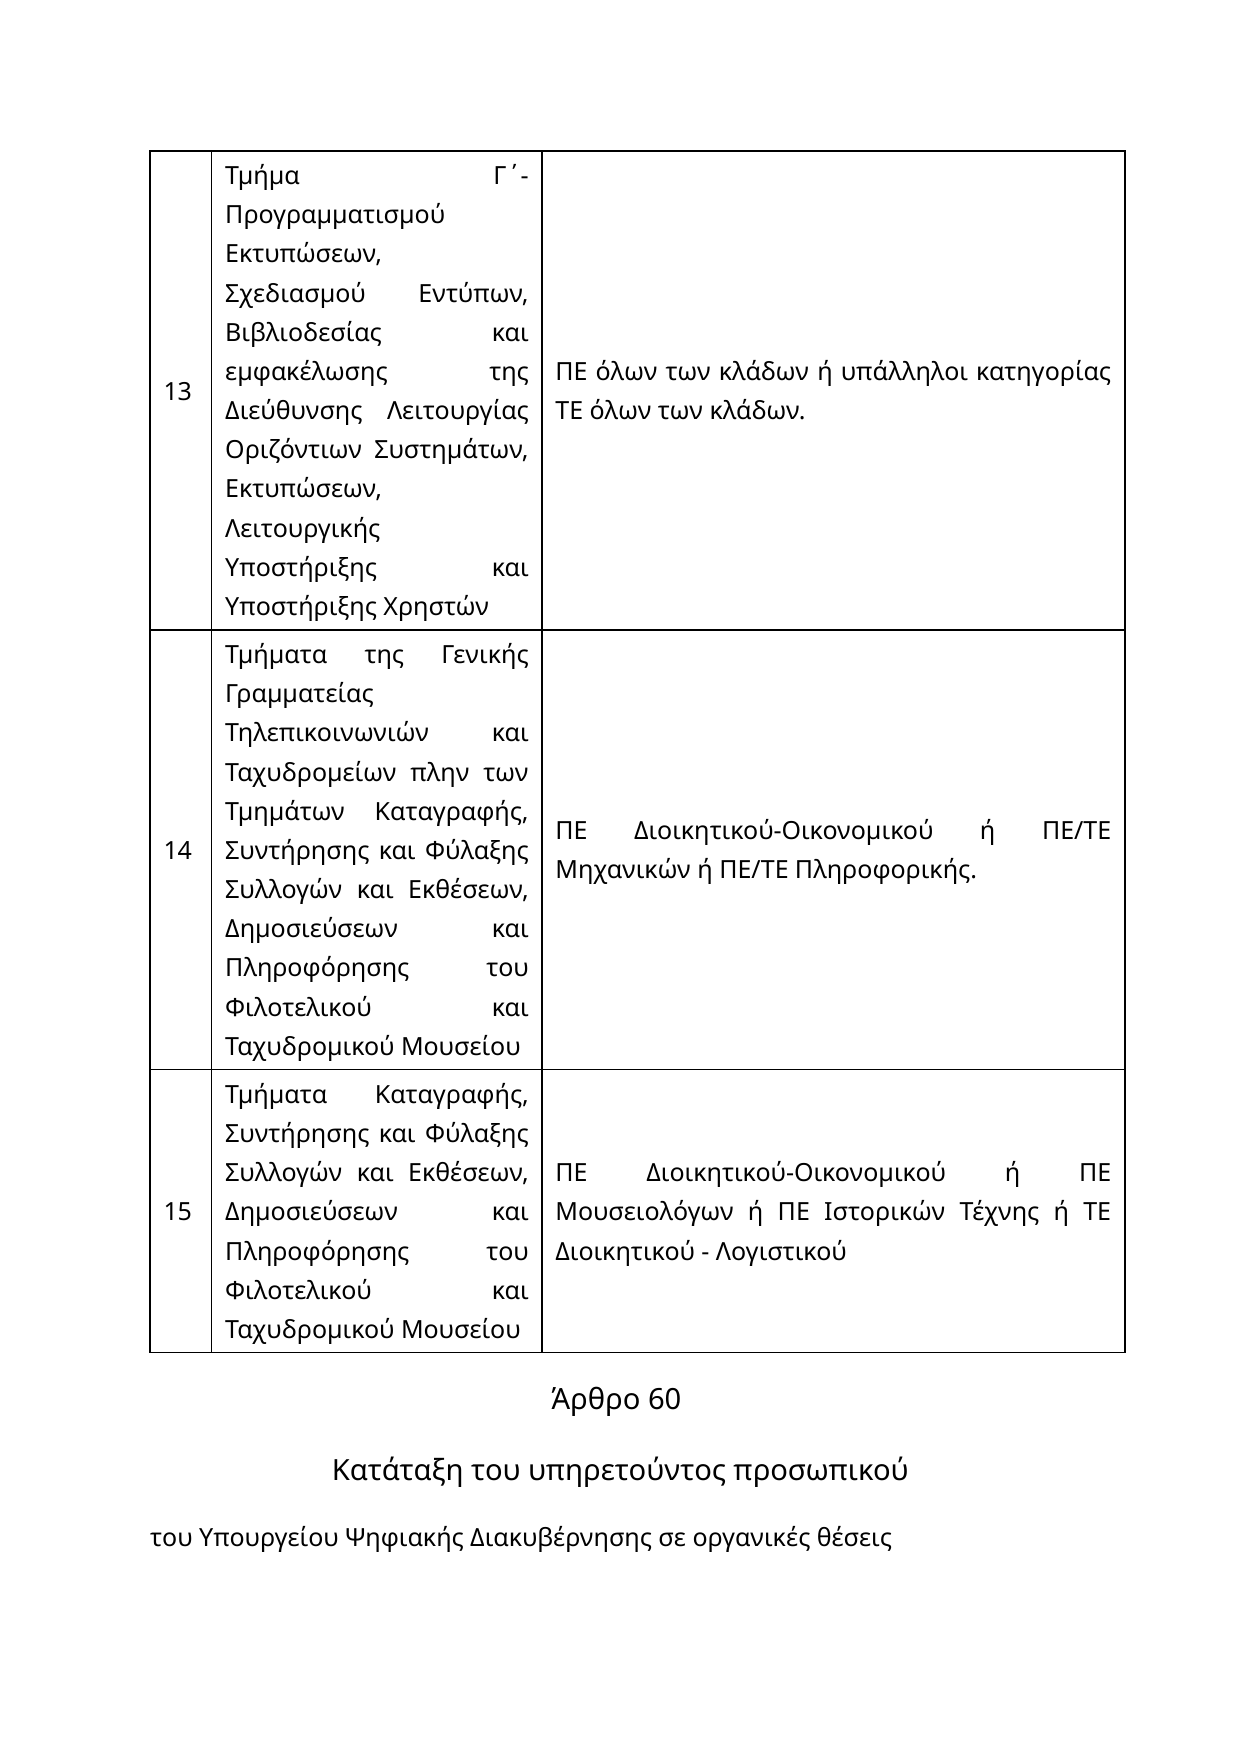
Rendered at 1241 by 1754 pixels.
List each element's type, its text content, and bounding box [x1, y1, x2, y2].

subtitle Άρθρο 60 [150, 1378, 1090, 1418]
text του Υπουργείου Ψηφιακής Διακυβέρνησης σε οργανικές θέσεις [150, 1520, 1090, 1554]
table_cell 13 [151, 152, 211, 629]
table_cell Τμήμα Γ΄- Προγραμματισμού Εκτυπώσεων, Σχεδιασμού Εντύπων, Βιβλιοδεσίας και εμφακέλωσης της Διεύθυνσης Λειτουργίας Οριζόντιων Συστημάτων, Εκτυπώσεων, Λειτουργικής Υποστήριξης και Υποστήριξης Χρηστών [212, 152, 541, 629]
table_cell 14 [151, 631, 211, 1069]
table_cell ΠΕ όλων των κλάδων ή υπάλληλοι κατηγορίας ΤΕ όλων των κλάδων. [543, 152, 1124, 629]
table_cell ΠΕ Διοικητικού-Οικονομικού ή ΠΕ Μουσειολόγων ή ΠΕ Ιστορικών Τέχνης ή ΤΕ Διοικητικού - Λογιστικού [543, 1070, 1124, 1352]
subtitle Κατάταξη του υπηρετούντος προσωπικού [150, 1449, 1090, 1489]
table_cell 15 [151, 1070, 211, 1352]
table_cell Τμήματα της Γενικής Γραμματείας Τηλεπικοινωνιών και Ταχυδρομείων πλην των Τμημάτων Καταγραφής, Συντήρησης και Φύλαξης Συλλογών και Εκθέσεων, Δημοσιεύσεων και Πληροφόρησης του Φιλοτελικού και Ταχυδρομικού Μουσείου [212, 631, 541, 1069]
table_cell Τμήματα Καταγραφής, Συντήρησης και Φύλαξης Συλλογών και Εκθέσεων, Δημοσιεύσεων και Πληροφόρησης του Φιλοτελικού και Ταχυδρομικού Μουσείου [212, 1070, 541, 1352]
table_cell ΠΕ Διοικητικού-Οικονομικού ή ΠΕ/ΤΕ Μηχανικών ή ΠΕ/ΤΕ Πληροφορικής. [543, 631, 1124, 1069]
